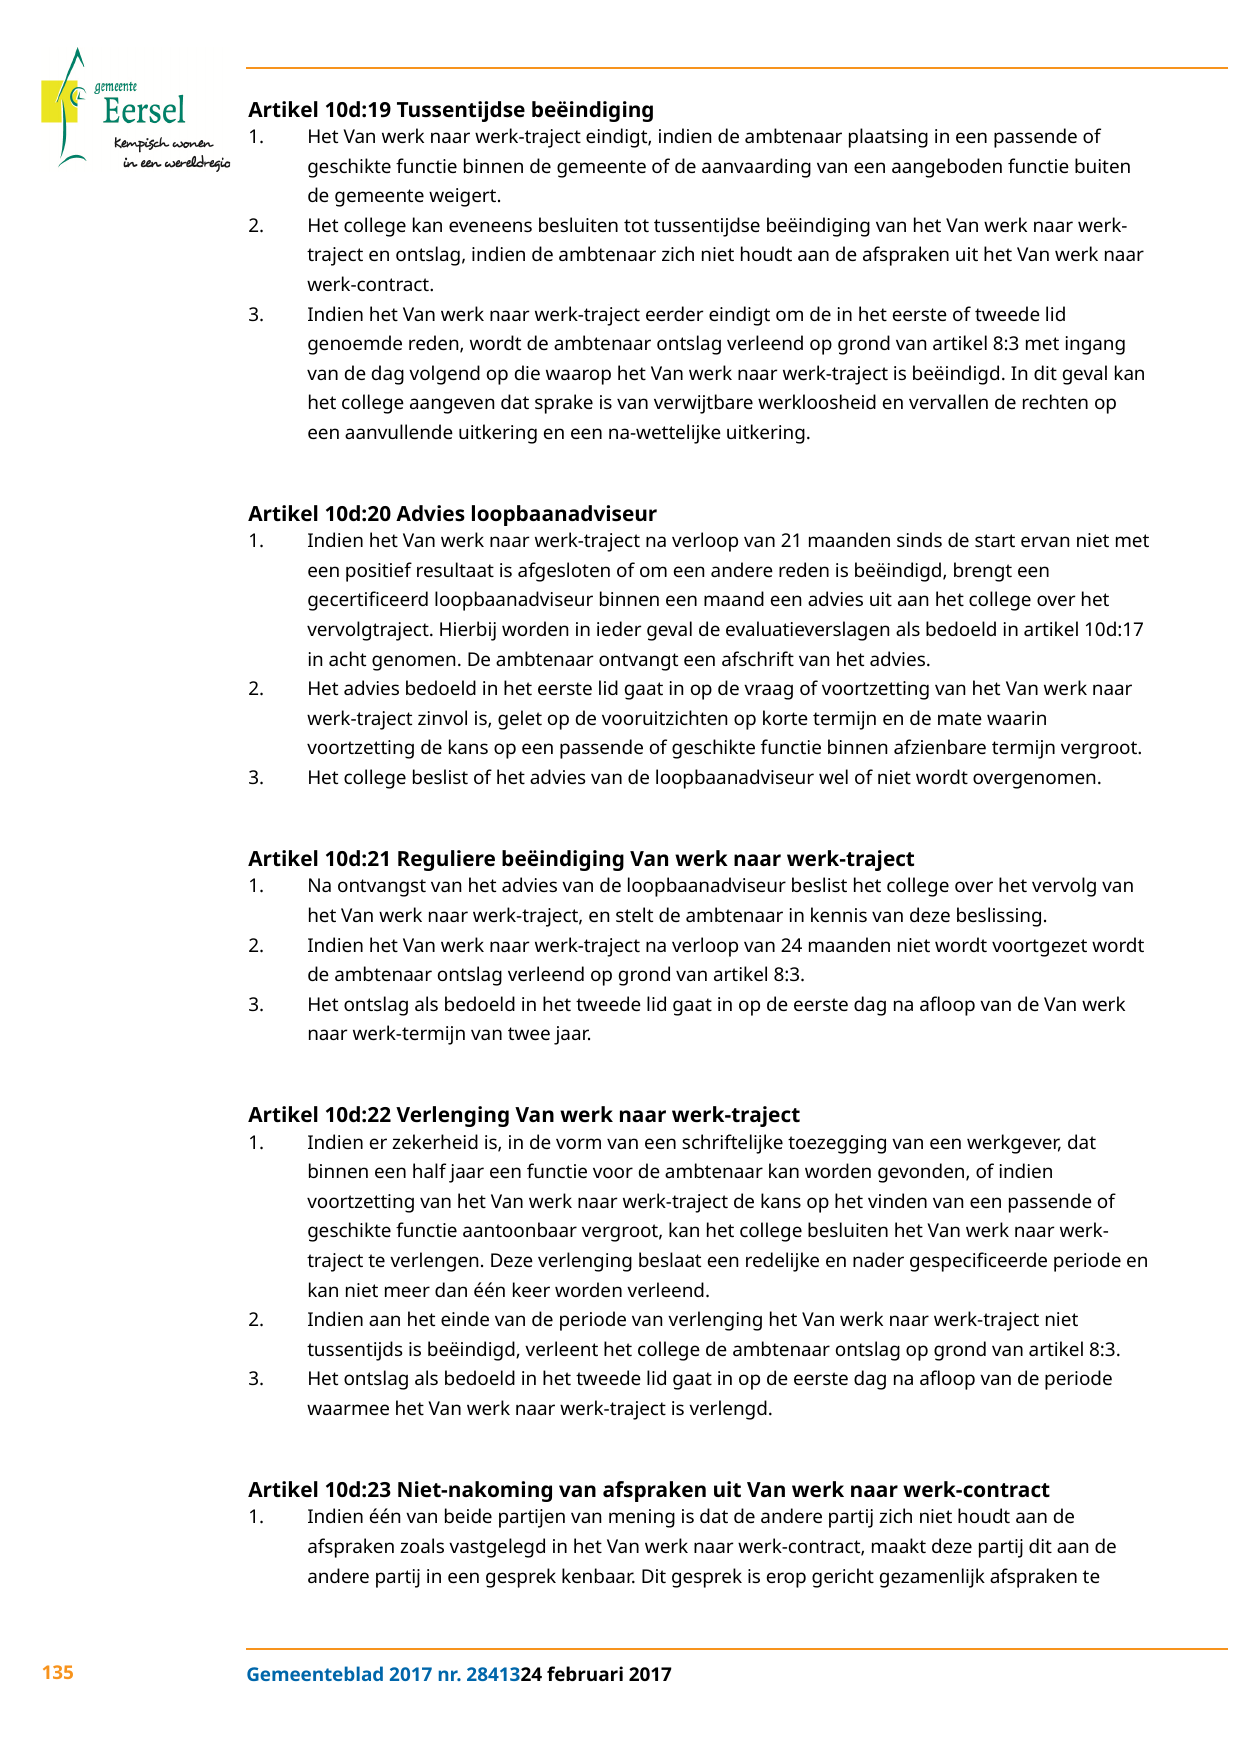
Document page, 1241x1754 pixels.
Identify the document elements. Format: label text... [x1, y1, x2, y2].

text Artikel 10d:19 Tussentijdse beëindiging [248, 95, 1152, 123]
list Indien aan het einde van de periode van verlenging het Van werk naar werk-traject niet tussentijds is beëindigd, verleent het college de ambtenaar ontslag op grond van artikel 8:3. [248, 1306, 1152, 1362]
list Indien één van beide partijen van mening is dat de andere partij zich niet houdt aan de afspraken zoals vastgelegd in het Van werk naar werk-contract, maakt deze partij dit aan de andere partij in een gesprek kenbaar. Dit gesprek is erop gericht gezamenlijk afspraken te [248, 1504, 1152, 1588]
list Na ontvangst van het advies van de loopbaanadviseur beslist het college over het vervolg van het Van werk naar werk-traject, en stelt de ambtenaar in kennis van deze beslissing. [248, 873, 1152, 928]
list Indien het Van werk naar werk-traject na verloop van 21 maanden sinds de start ervan niet met een positief resultaat is afgesloten of om een andere reden is beëindigd, brengt een gecertificeerd loopbaanadviseur binnen een maand een advies uit aan het college over het vervolgtraject. Hierbij worden in ieder geval de evaluatieverslagen als bedoeld in artikel 10d:17 in acht genomen. De ambtenaar ontvangt een afschrift van het advies. [248, 527, 1152, 672]
list Het ontslag als bedoeld in het tweede lid gaat in op de eerste dag na afloop van de periode waarmee het Van werk naar werk-traject is verlengd. [248, 1366, 1152, 1421]
text Artikel 10d:23 Niet-nakoming van afspraken uit Van werk naar werk-contract [248, 1475, 1152, 1504]
list Het advies bedoeld in het eerste lid gaat in op de vraag of voortzetting van het Van werk naar werk-traject zinvol is, gelet op de vooruitzichten op korte termijn en de mate waarin voortzetting de kans op een passende of geschikte functie binnen afzienbare termijn vergroot. [248, 675, 1152, 760]
text Artikel 10d:21 Reguliere beëindiging Van werk naar werk-traject [248, 844, 1152, 873]
list Het Van werk naar werk-traject eindigt, indien de ambtenaar plaatsing in een passende of geschikte functie binnen de gemeente of de aanvaarding van een aangeboden functie buiten de gemeente weigert. [248, 123, 1152, 208]
list Indien het Van werk naar werk-traject na verloop van 24 maanden niet wordt voortgezet wordt de ambtenaar ontslag verleend op grond van artikel 8:3. [248, 932, 1152, 987]
list Het college kan eveneens besluiten tot tussentijdse beëindiging van het Van werk naar werk-traject en ontslag, indien de ambtenaar zich niet houdt aan de afspraken uit het Van werk naar werk-contract. [248, 212, 1152, 297]
list Indien het Van werk naar werk-traject eerder eindigt om de in het eerste of tweede lid genoemde reden, wordt de ambtenaar ontslag verleend op grond van artikel 8:3 met ingang van de dag volgend op die waarop het Van werk naar werk-traject is beëindigd. In dit geval kan het college aangeven dat sprake is van verwijtbare werkloosheid en vervallen de rechten op een aanvullende uitkering en een na-wettelijke uitkering. [248, 301, 1152, 445]
list Indien er zekerheid is, in de vorm van een schriftelijke toezegging van een werkgever, dat binnen een half jaar een functie voor de ambtenaar kan worden gevonden, of indien voortzetting van het Van werk naar werk-traject de kans op het vinden van een passende of geschikte functie aantoonbaar vergroot, kan het college besluiten het Van werk naar werk-traject te verlengen. Deze verlenging beslaat een redelijke en nader gespecificeerde periode en kan niet meer dan één keer worden verleend. [248, 1129, 1152, 1303]
list Het ontslag als bedoeld in het tweede lid gaat in op de eerste dag na afloop van de Van werk naar werk-termijn van twee jaar. [248, 991, 1152, 1046]
list Het college beslist of het advies van de loopbaanadviseur wel of niet wordt overgenomen. [248, 764, 1152, 790]
text Artikel 10d:20 Advies loopbaanadviseur [248, 499, 1152, 527]
picture [41, 47, 231, 172]
text Artikel 10d:22 Verlenging Van werk naar werk-traject [248, 1101, 1152, 1129]
